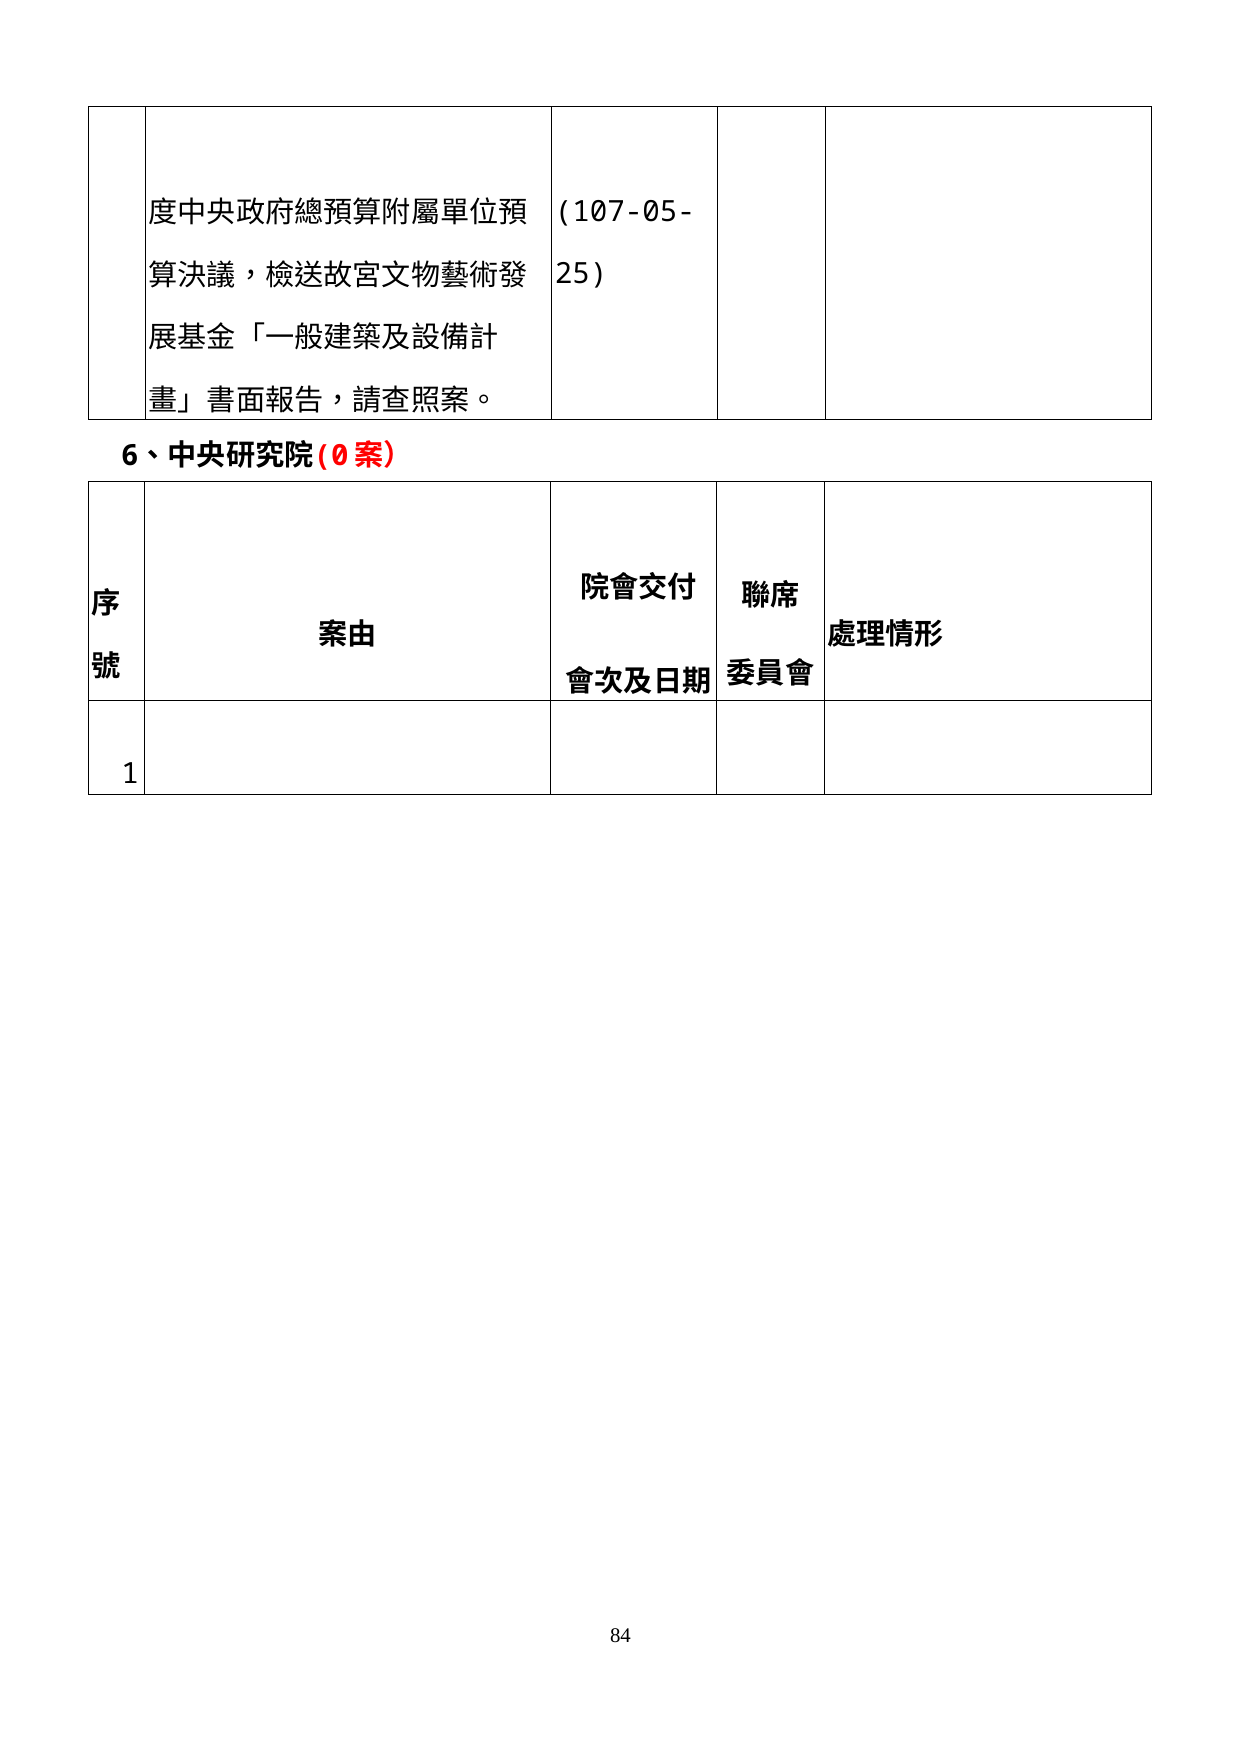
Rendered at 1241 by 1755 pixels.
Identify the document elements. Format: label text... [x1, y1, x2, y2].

table_cell [145, 701, 550, 793]
table_header 院會交付 會次及日期 [551, 482, 716, 700]
table_header 聯席 委員會 [717, 482, 824, 700]
table_cell [825, 701, 1151, 793]
table_cell [551, 701, 716, 793]
table_cell [89, 701, 144, 793]
table_cell [717, 701, 824, 793]
table_cell (107-05-25) [552, 107, 717, 418]
table_cell [826, 107, 1151, 418]
table_header 處理情形 [825, 482, 1151, 700]
table_header 序號 [89, 482, 144, 700]
table_header 案由 [145, 482, 550, 700]
table_cell [718, 107, 825, 418]
table_cell [89, 107, 145, 418]
text 6、中央研究院(0案） [89, 432, 1152, 474]
table_cell 度中央政府總預算附屬單位預算決議，檢送故宮文物藝術發展基金「一般建築及設備計畫」書面報告，請查照案。 [146, 107, 551, 418]
